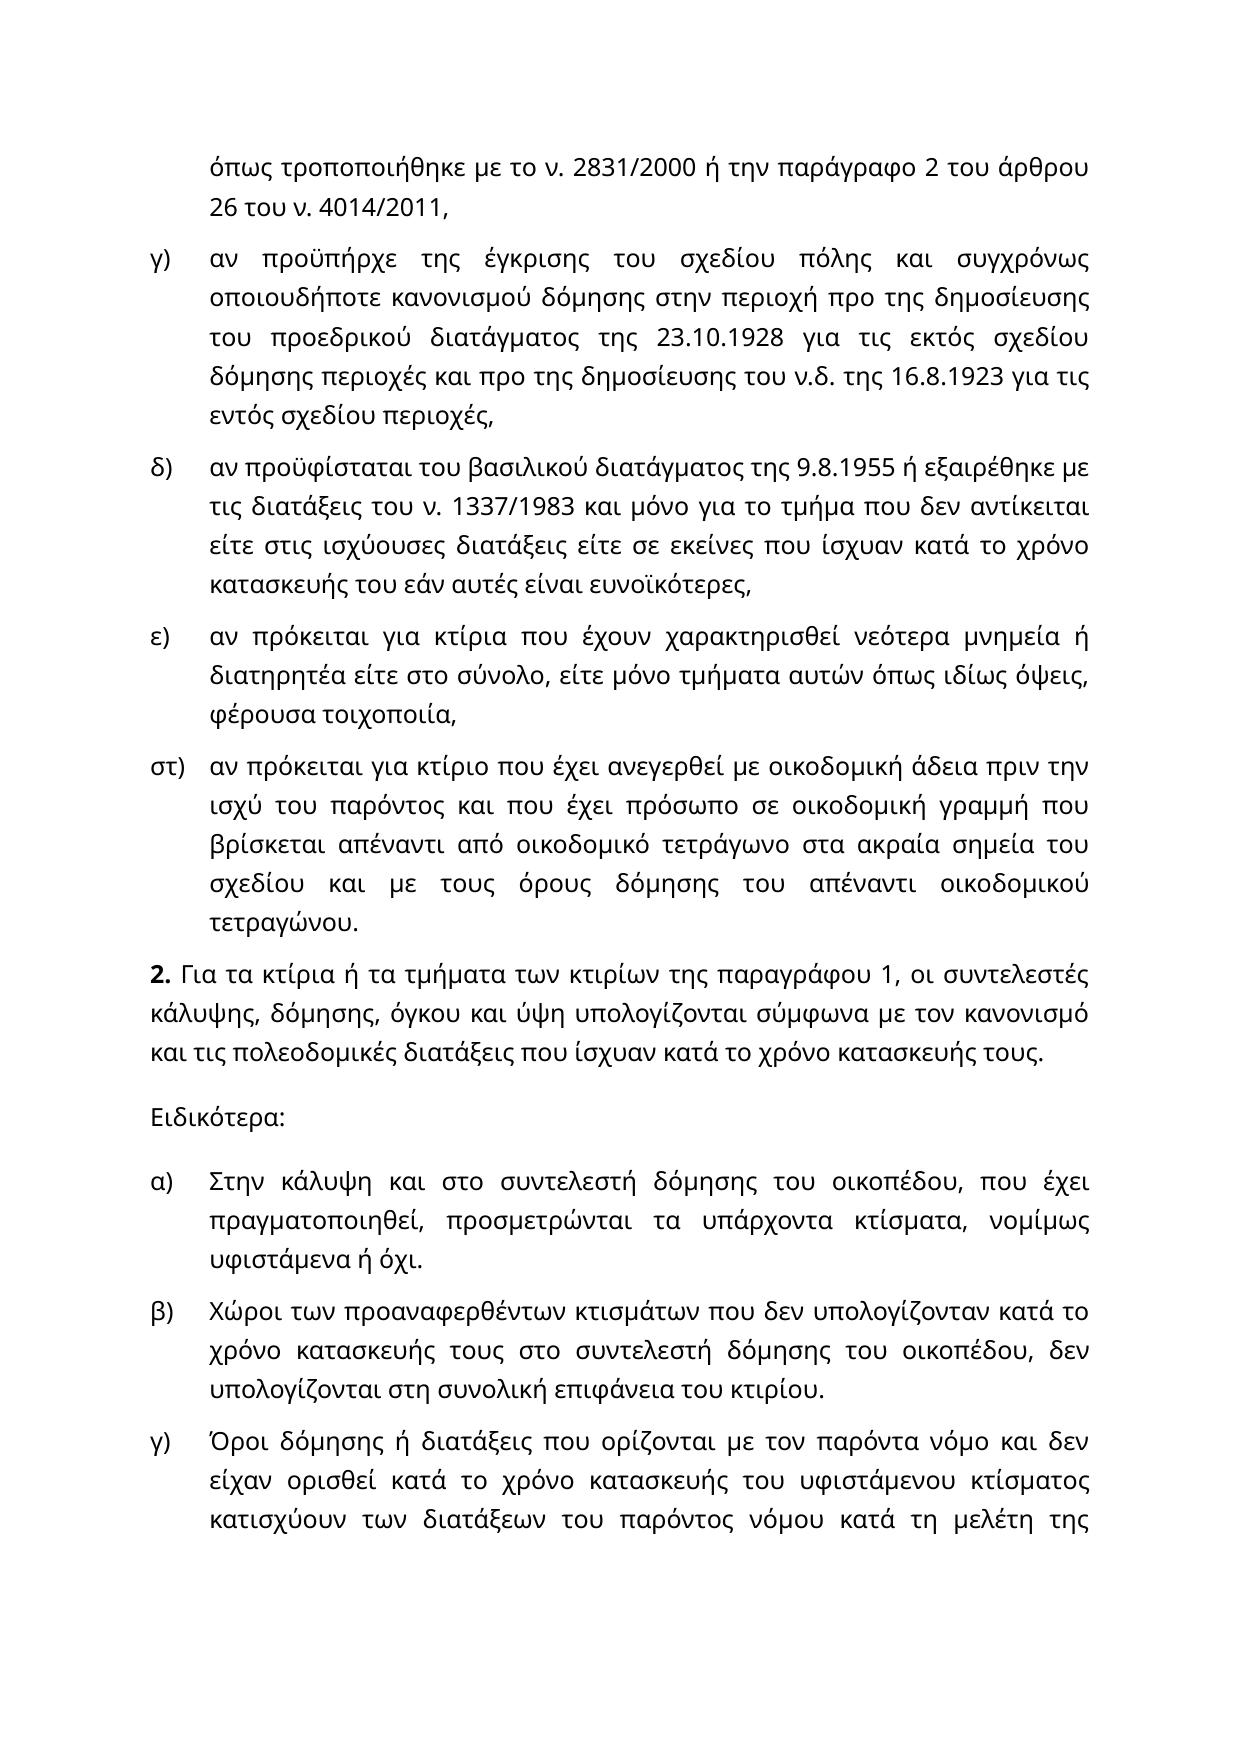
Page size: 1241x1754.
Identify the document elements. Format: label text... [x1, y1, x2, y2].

list β) Χώροι των προαναφερθέντων κτισμάτων που δεν υπολογίζονταν κατά το χρόνο κατασκευής τους στο συντελεστή δόμησης του οικοπέδου, δεν υπολογίζονται στη συνολική επιφάνεια του κτιρίου. [150, 1293, 1090, 1406]
list δ) αν προϋφίσταται του βασιλικού διατάγματος της 9.8.1955 ή εξαιρέθηκε με τις διατάξεις του ν. 1337/1983 και μόνο για το τμήμα που δεν αντίκειται είτε στις ισχύουσες διατάξεις είτε σε εκείνες που ίσχυαν κατά το χρόνο κατασκευής του εάν αυτές είναι ευνοϊκότερες, [150, 449, 1090, 601]
list γ) αν προϋπήρχε της έγκρισης του σχεδίου πόλης και συγχρόνως οποιουδήποτε κανονισμού δόμησης στην περιοχή προ της δημοσίευσης του προεδρικού διατάγματος της 23.10.1928 για τις εκτός σχεδίου δόμησης περιοχές και προ της δημοσίευσης του ν.δ. της 16.8.1923 για τις εντός σχεδίου περιοχές, [150, 241, 1090, 432]
list όπως τροποποιήθηκε με το ν. 2831/2000 ή την παράγραφο 2 του άρθρου 26 του ν. 4014/2011, [150, 150, 1090, 223]
list γ) Όροι δόμησης ή διατάξεις που ορίζονται με τον παρόντα νόμο και δεν είχαν ορισθεί κατά το χρόνο κατασκευής του υφιστάμενου κτίσματος κατισχύουν των διατάξεων του παρόντος νόμου κατά τη μελέτη της [150, 1423, 1090, 1536]
list α) Στην κάλυψη και στο συντελεστή δόμησης του οικοπέδου, που έχει πραγματοποιηθεί, προσμετρώνται τα υπάρχοντα κτίσματα, νομίμως υφιστάμενα ή όχι. [150, 1163, 1090, 1276]
text Ειδικότερα: [150, 1099, 1090, 1133]
list ε) αν πρόκειται για κτίρια που έχουν χαρακτηρισθεί νεότερα μνημεία ή διατηρητέα είτε στο σύνολο, είτε μόνο τμήματα αυτών όπως ιδίως όψεις, φέρουσα τοιχοποιία, [150, 618, 1090, 731]
list στ) αν πρόκειται για κτίριο που έχει ανεγερθεί με οικοδομική άδεια πριν την ισχύ του παρόντος και που έχει πρόσωπο σε οικοδομική γραμμή που βρίσκεται απέναντι από οικοδομικό τετράγωνο στα ακραία σημεία του σχεδίου και με τους όρους δόμησης του απέναντι οικοδομικού τετραγώνου. [150, 748, 1090, 939]
text 2. Για τα κτίρια ή τα τμήματα των κτιρίων της παραγράφου 1, οι συντελεστές κάλυψης, δόμησης, όγκου και ύψη υπολογίζονται σύμφωνα με τον κανονισμό και τις πολεοδομικές διατάξεις που ίσχυαν κατά το χρόνο κατασκευής τους. [150, 957, 1090, 1069]
